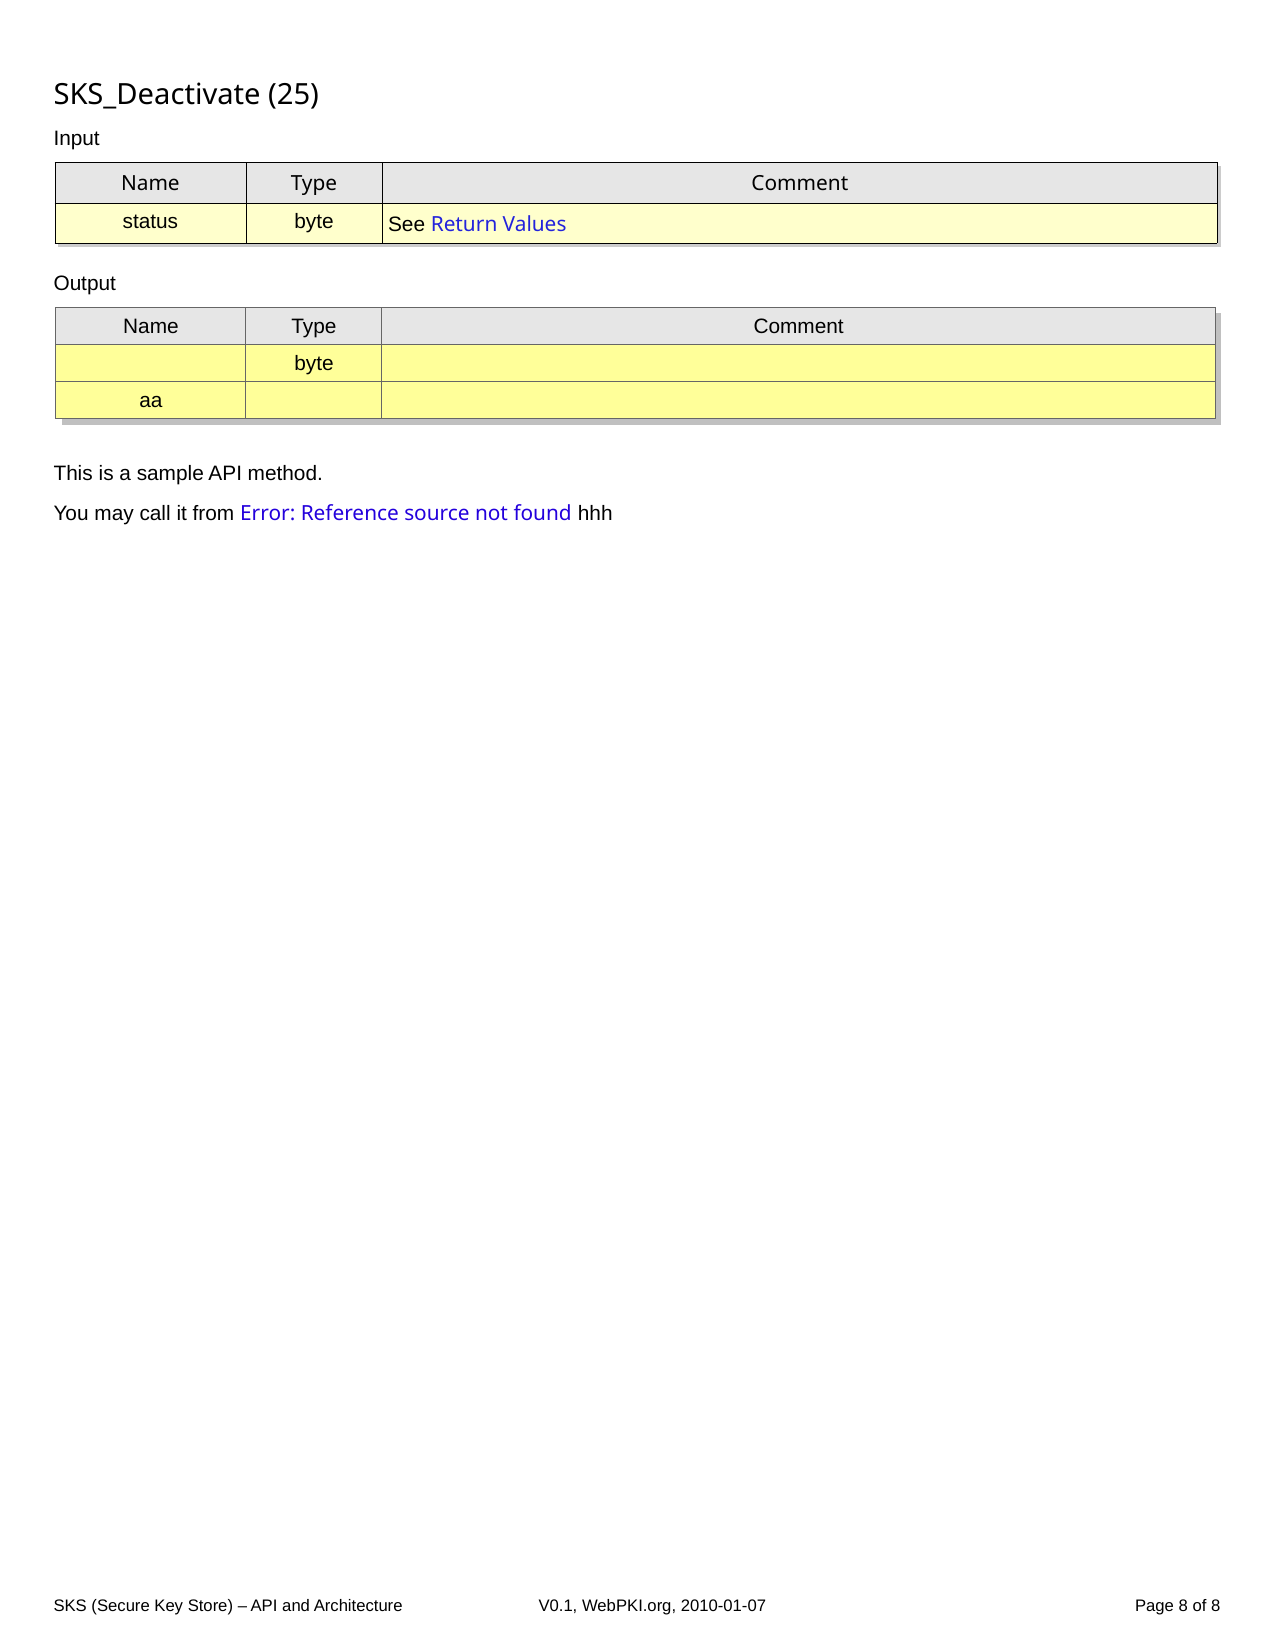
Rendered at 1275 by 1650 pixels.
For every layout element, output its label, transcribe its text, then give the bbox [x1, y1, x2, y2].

table_header Comment [383, 163, 1217, 203]
text You may call it from Error: Reference source not found hhh [53, 498, 1221, 526]
text Input [53, 126, 1221, 150]
table_cell [56, 345, 245, 381]
table_cell status [56, 204, 246, 243]
table_header Comment [382, 308, 1215, 344]
text This is a sample API method. [53, 461, 1221, 485]
table_header Type [246, 308, 381, 344]
subtitle SKS_Deactivate (25) [53, 74, 1221, 113]
table_cell [382, 382, 1215, 418]
table_header Name [56, 308, 245, 344]
table_cell See Return Values [383, 204, 1217, 243]
table_cell [382, 345, 1215, 381]
table_cell byte [246, 345, 381, 381]
text Output [53, 271, 1221, 295]
table_header Type [247, 163, 382, 203]
table_cell byte [247, 204, 382, 243]
table_cell aa [56, 382, 245, 418]
table_cell [246, 382, 381, 418]
table_header Name [56, 163, 246, 203]
